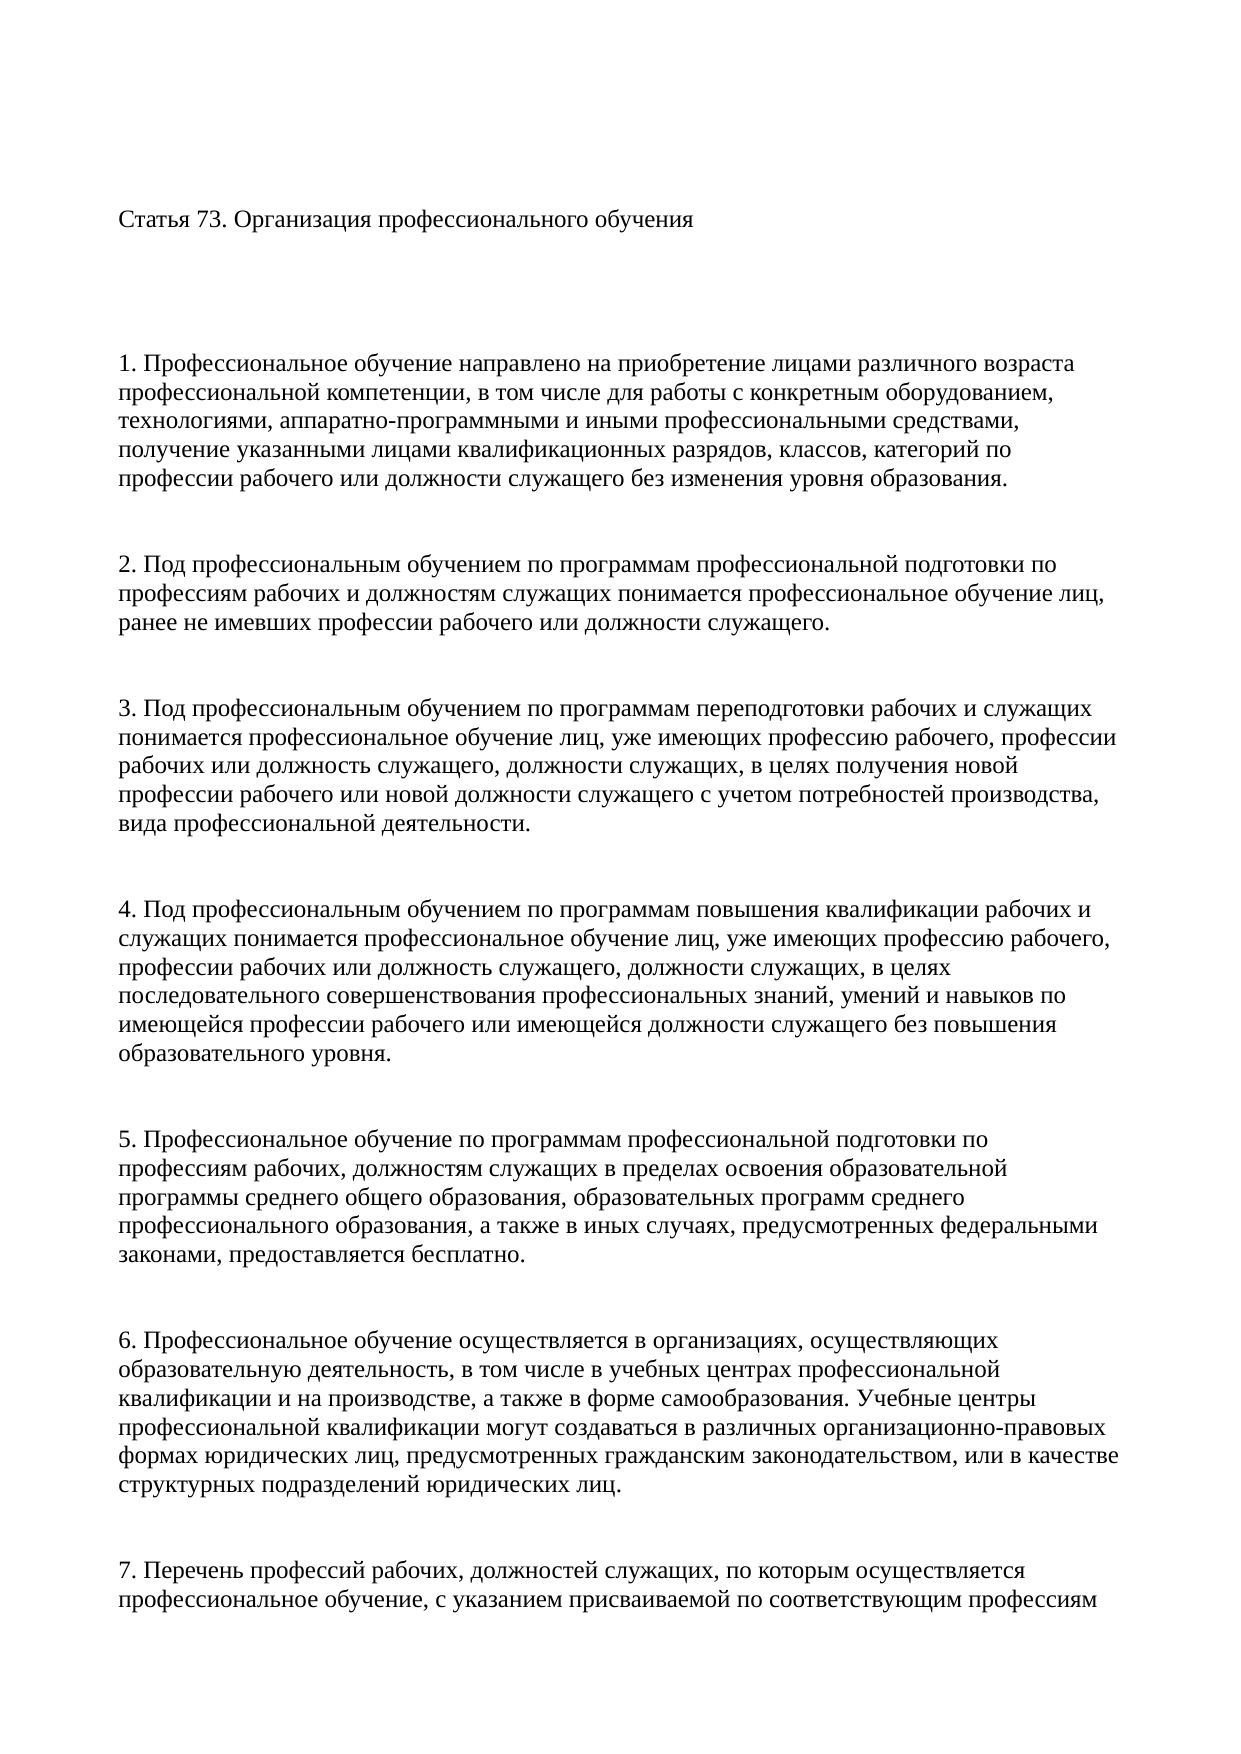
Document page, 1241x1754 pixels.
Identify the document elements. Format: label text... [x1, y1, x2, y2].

text 1. Профессиональное обучение направлено на приобретение лицами различного возраста профессиональной компетенции, в том числе для работы с конкретным оборудованием, технологиями, аппаратно-программными и иными профессиональными средствами, получение указанными лицами квалификационных разрядов, классов, категорий по профессии рабочего или должности служащего без изменения уровня образования. [118, 348, 1122, 492]
text 3. Под профессиональным обучением по программам переподготовки рабочих и служащих понимается профессиональное обучение лиц, уже имеющих профессию рабочего, профессии рабочих или должность служащего, должности служащих, в целях получения новой профессии рабочего или новой должности служащего с учетом потребностей производства, вида профессиональной деятельности. [118, 693, 1122, 837]
text 6. Профессиональное обучение осуществляется в организациях, осуществляющих образовательную деятельность, в том числе в учебных центрах профессиональной квалификации и на производстве, а также в форме самообразования. Учебные центры профессиональной квалификации могут создаваться в различных организационно-правовых формах юридических лиц, предусмотренных гражданским законодательством, или в качестве структурных подразделений юридических лиц. [118, 1326, 1122, 1498]
text 7. Перечень профессий рабочих, должностей служащих, по которым осуществляется профессиональное обучение, с указанием присваиваемой по соответствующим профессиям [118, 1556, 1122, 1613]
text 4. Под профессиональным обучением по программам повышения квалификации рабочих и служащих понимается профессиональное обучение лиц, уже имеющих профессию рабочего, профессии рабочих или должность служащего, должности служащих, в целях последовательного совершенствования профессиональных знаний, умений и навыков по имеющейся профессии рабочего или имеющейся должности служащего без повышения образовательного уровня. [118, 894, 1122, 1067]
text Статья 73. Организация профессионального обучения [118, 204, 1122, 233]
text 2. Под профессиональным обучением по программам профессиональной подготовки по профессиям рабочих и должностям служащих понимается профессиональное обучение лиц, ранее не имевших профессии рабочего или должности служащего. [118, 549, 1122, 636]
text 5. Профессиональное обучение по программам профессиональной подготовки по профессиям рабочих, должностям служащих в пределах освоения образовательной программы среднего общего образования, образовательных программ среднего профессионального образования, а также в иных случаях, предусмотренных федеральными законами, предоставляется бесплатно. [118, 1124, 1122, 1268]
